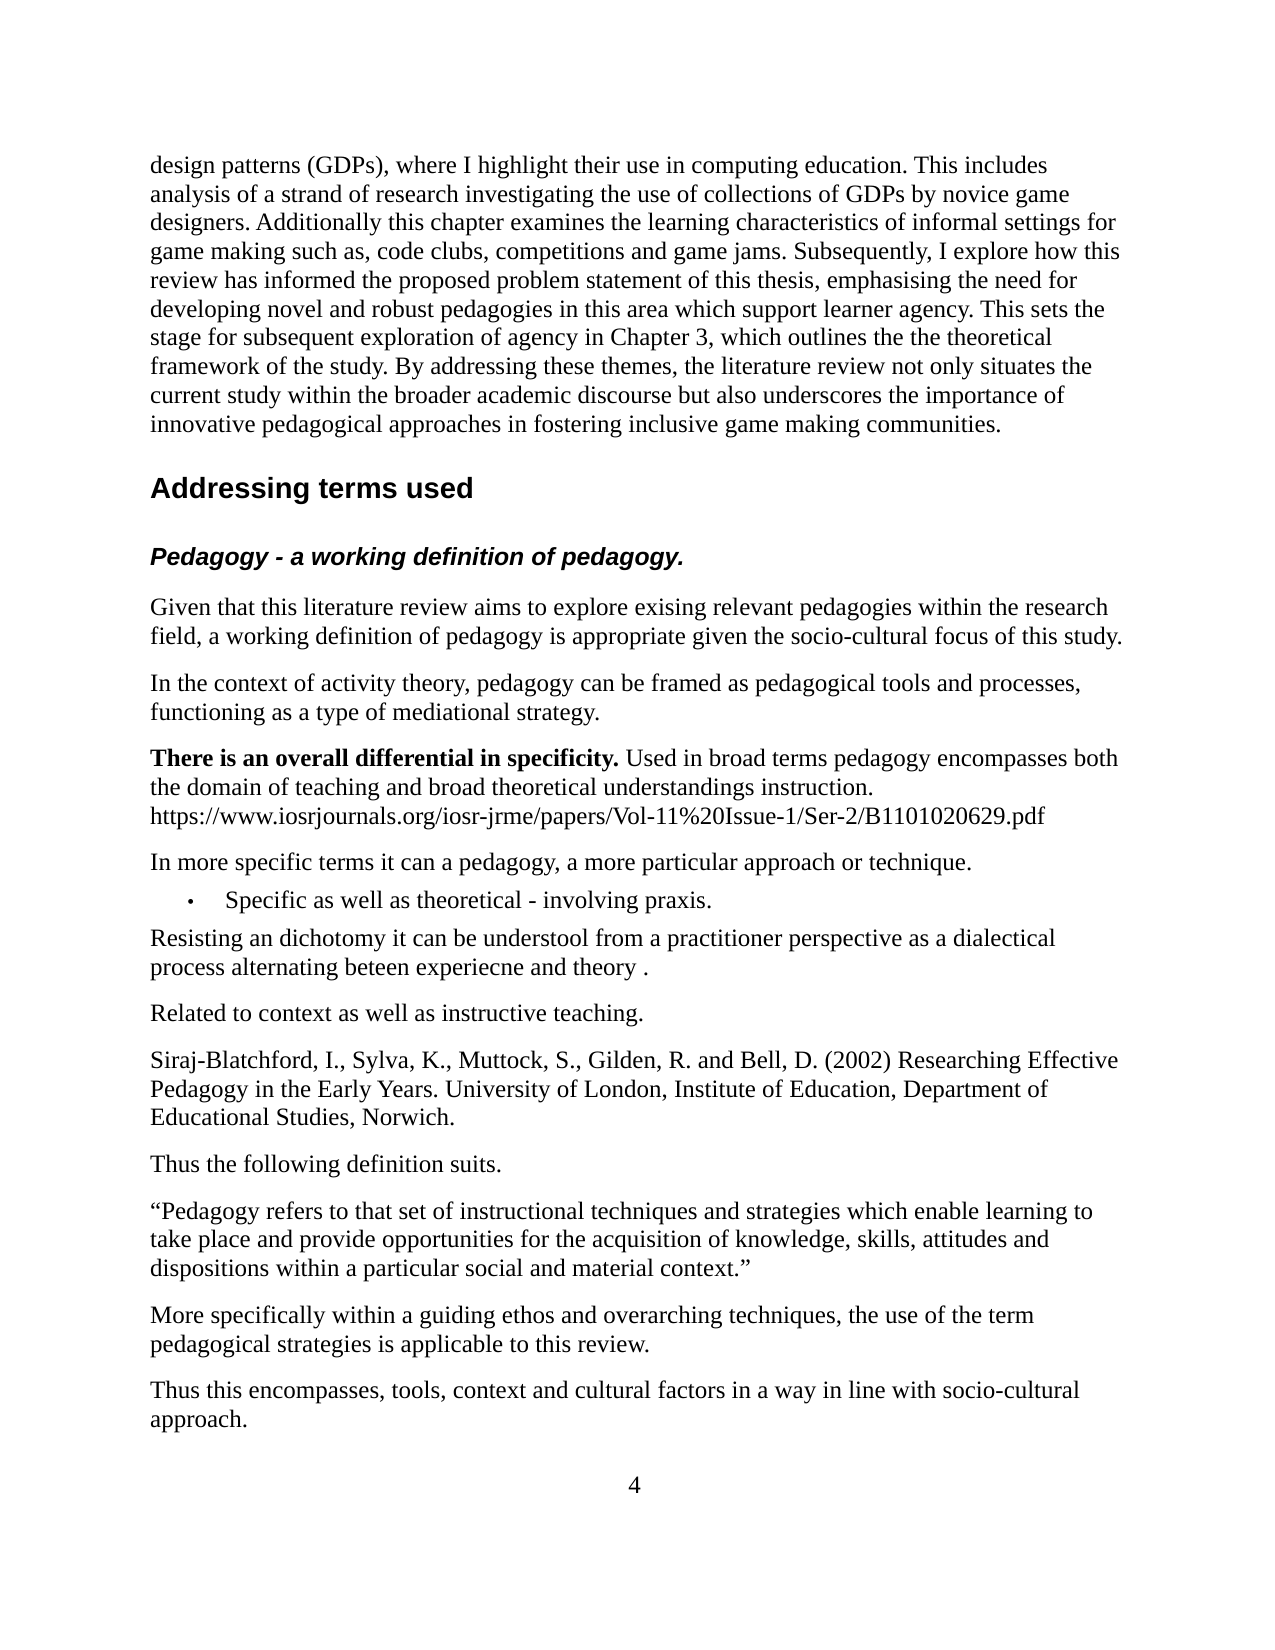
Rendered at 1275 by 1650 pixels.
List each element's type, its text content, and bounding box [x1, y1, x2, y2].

subtitle Addressing terms used [150, 471, 1125, 505]
text “Pedagogy refers to that set of instructional techniques and strategies which enable learning to take place and provide opportunities for the acquisition of knowledge, skills, attitudes and dispositions within a particular social and material context.” [150, 1196, 1125, 1282]
text Resisting an dichotomy it can be understool from a practitioner perspective as a dialectical process alternating beteen experiecne and theory . [150, 923, 1125, 980]
text Given that this literature review aims to explore exising relevant pedagogies within the research field, a working definition of pedagogy is appropriate given the socio-cultural focus of this study. [150, 592, 1125, 650]
text In the context of activity theory, pedagogy can be framed as pedagogical tools and processes, functioning as a type of mediational strategy. [150, 668, 1125, 725]
subtitle Pedagogy - a working definition of pedagogy. [150, 542, 1125, 571]
list Specific as well as theoretical - involving praxis. [187, 885, 1125, 914]
text Thus this encompasses, tools, context and cultural factors in a way in line with socio-cultural approach. [150, 1375, 1125, 1433]
text design patterns (GDPs), where I highlight their use in computing education. This includes analysis of a strand of research investigating the use of collections of GDPs by novice game designers. Additionally this chapter examines the learning characteristics of informal settings for game making such as, code clubs, competitions and game jams. Subsequently, I explore how this review has informed the proposed problem statement of this thesis, emphasising the need for developing novel and robust pedagogies in this area which support learner agency. This sets the stage for subsequent exploration of agency in Chapter 3, which outlines the the theoretical framework of the study. By addressing these themes, the literature review not only situates the current study within the broader academic discourse but also underscores the importance of innovative pedagogical approaches in fostering inclusive game making communities. [150, 150, 1125, 437]
text Related to context as well as instructive teaching. [150, 998, 1125, 1027]
text There is an overall differential in specificity. Used in broad terms pedagogy encompasses both the domain of teaching and broad theoretical understandings instruction. https://www.iosrjournals.org/iosr-jrme/papers/Vol-11%20Issue-1/Ser-2/B1101020629.pdf [150, 743, 1125, 829]
text In more specific terms it can a pedagogy, a more particular approach or technique. [150, 847, 1125, 876]
text Siraj-Blatchford, I., Sylva, K., Muttock, S., Gilden, R. and Bell, D. (2002) Researching Effective Pedagogy in the Early Years. University of London, Institute of Education, Department of Educational Studies, Norwich. [150, 1045, 1125, 1131]
text More specifically within a guiding ethos and overarching techniques, the use of the term pedagogical strategies is applicable to this review. [150, 1300, 1125, 1357]
text Thus the following definition suits. [150, 1149, 1125, 1178]
